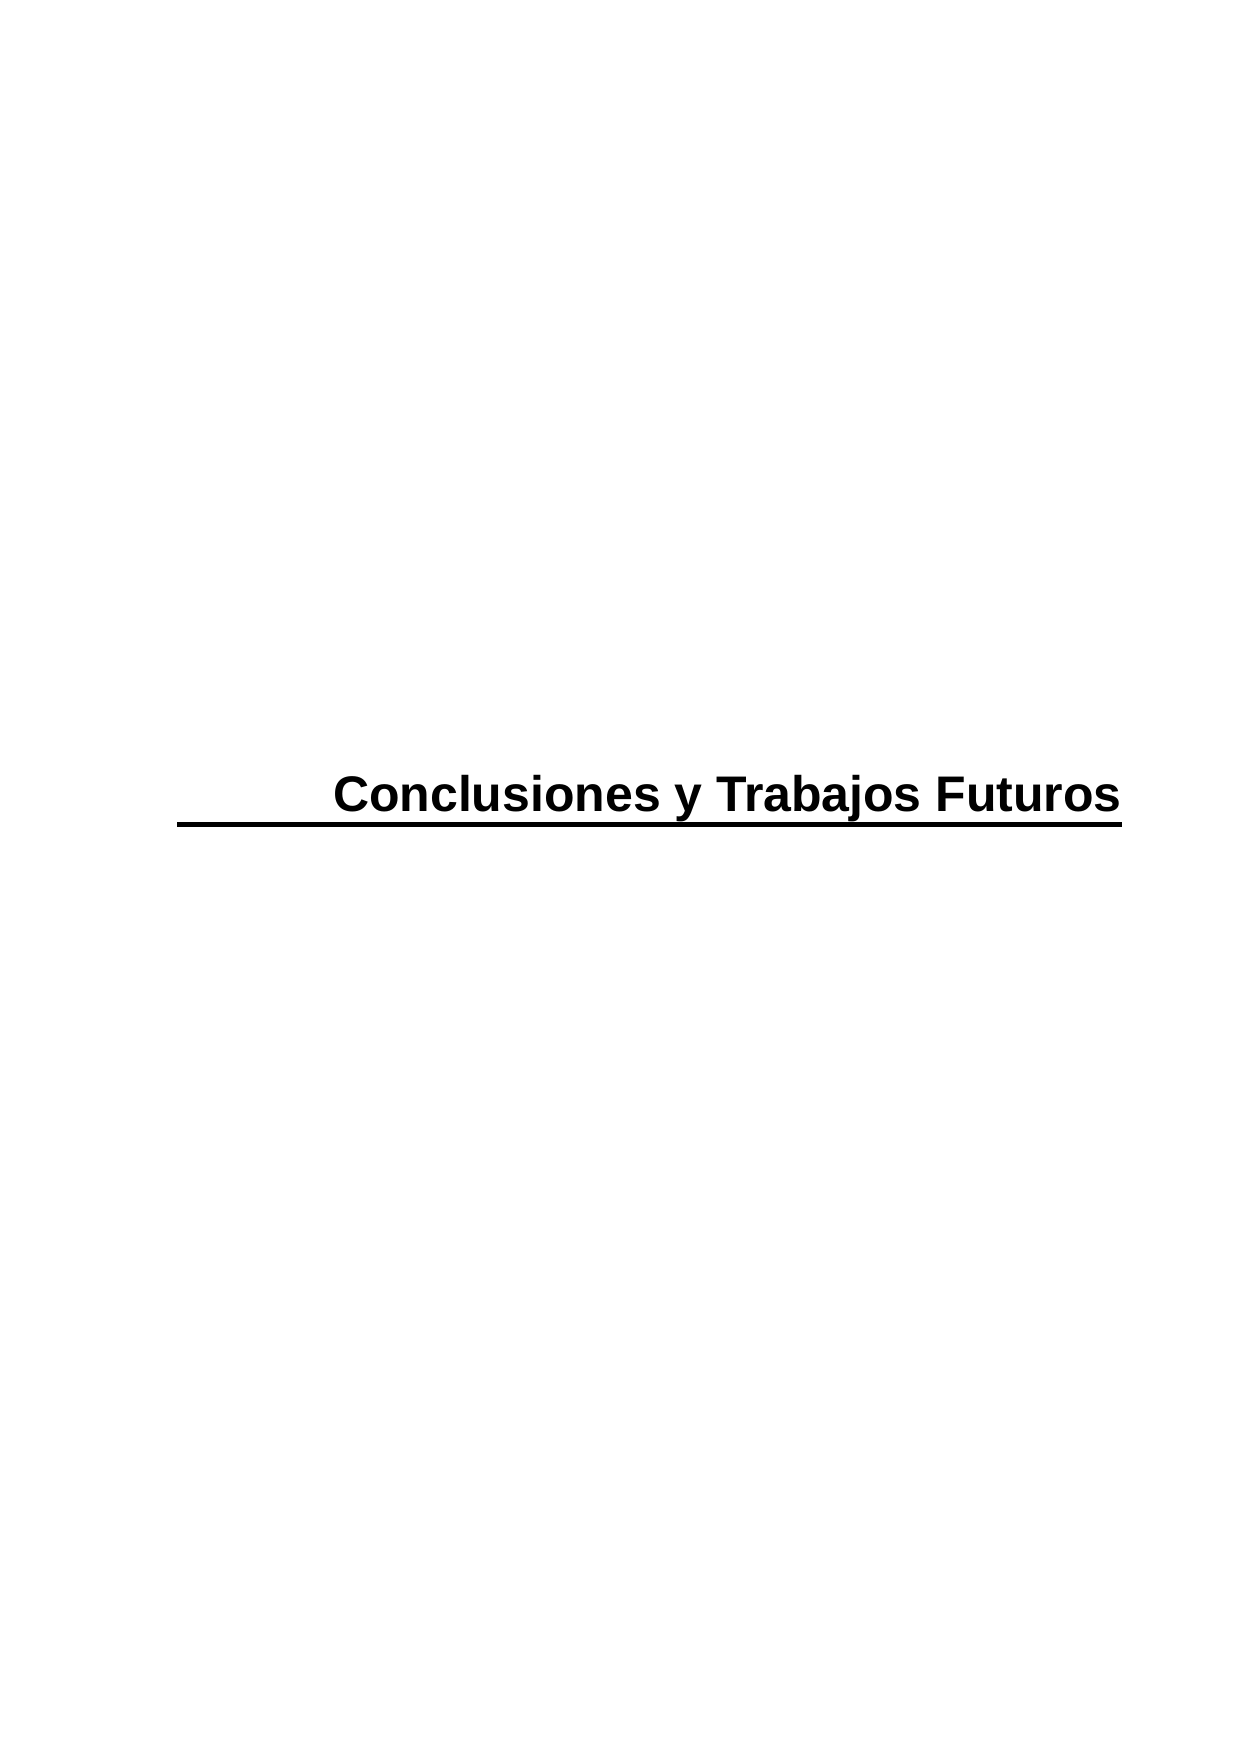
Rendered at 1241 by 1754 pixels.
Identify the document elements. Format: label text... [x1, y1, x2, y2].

title Conclusiones y Trabajos Futuros [177, 764, 1122, 822]
